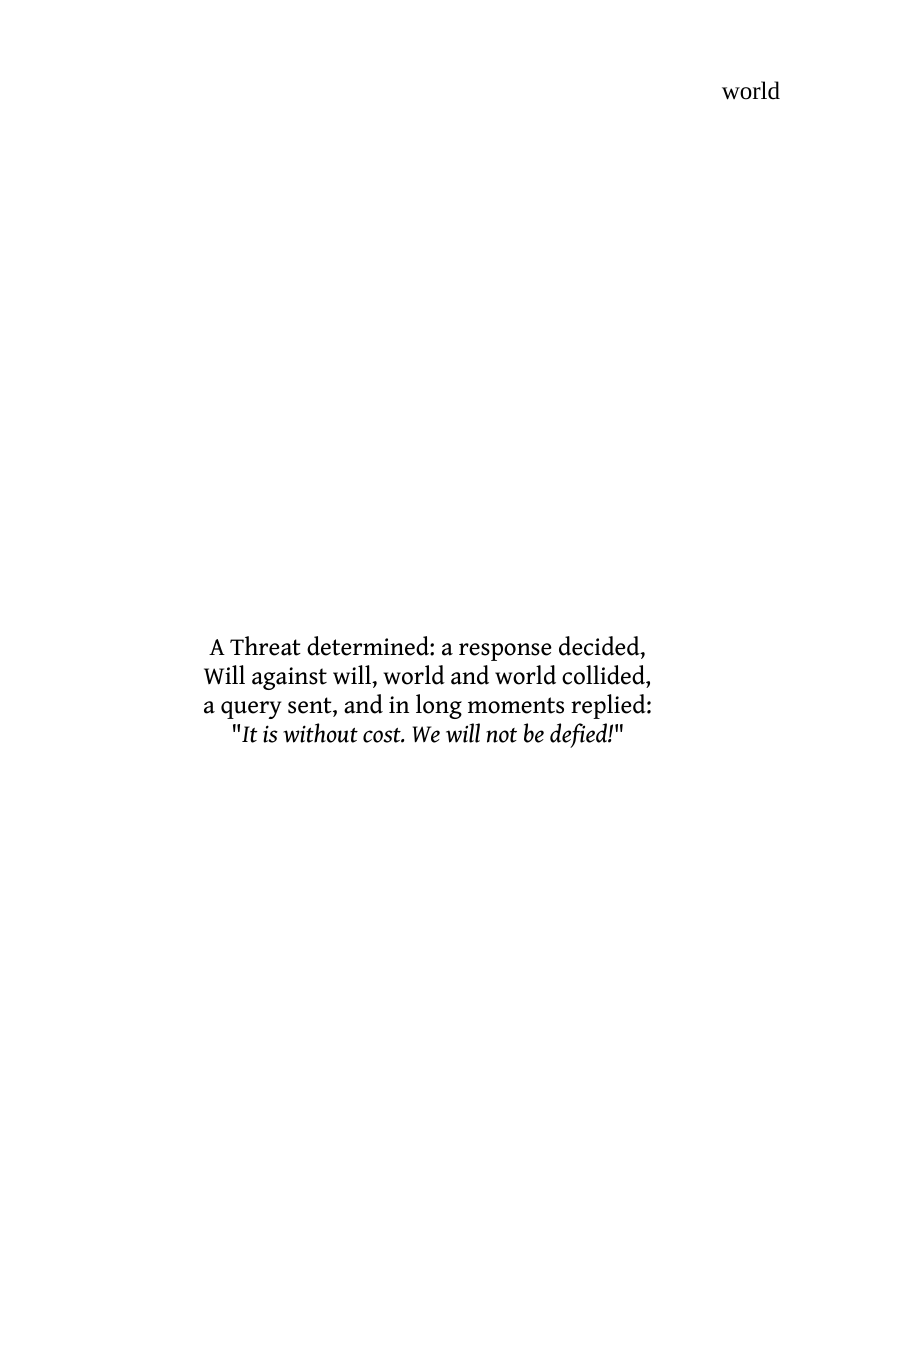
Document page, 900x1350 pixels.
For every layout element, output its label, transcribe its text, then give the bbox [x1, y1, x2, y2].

text A Threat determined: a response decided, Will against will, world and world collided, a query sent, and in long moments replied: "It is without cost. We will not be defied!" [75, 634, 780, 750]
